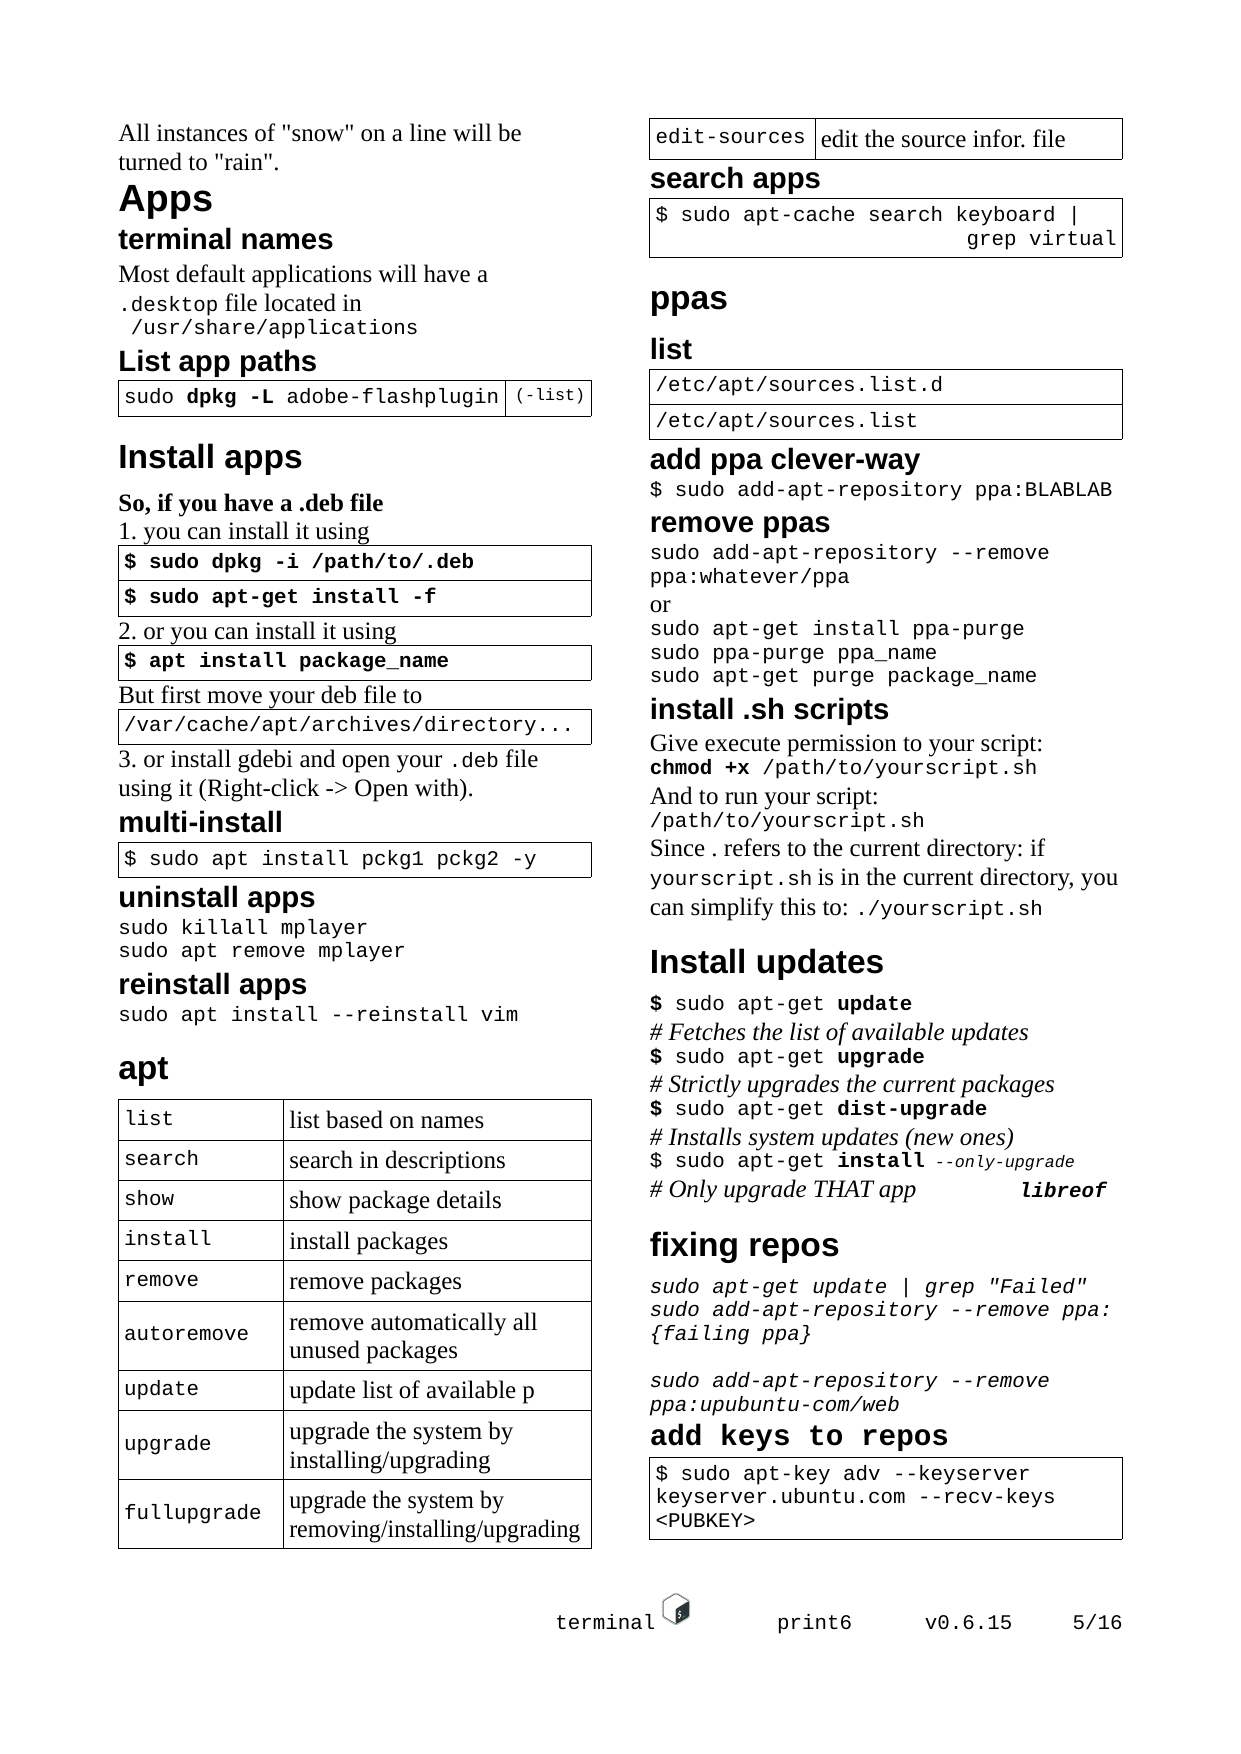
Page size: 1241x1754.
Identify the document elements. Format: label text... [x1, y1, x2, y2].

table_header /etc/apt/sources.list.d [650, 370, 1122, 404]
table_header $ sudo apt install pckg1 pckg2 -y [119, 843, 591, 877]
text But first move your deb file to [118, 681, 591, 708]
table_cell edit-sources [650, 119, 815, 158]
text 2. or you can install it using [118, 617, 591, 644]
text All instances of "snow" on a line will be turned to "rain". [118, 118, 591, 176]
table_cell update [119, 1371, 283, 1410]
table_cell autoremove [119, 1302, 283, 1370]
table_cell remove automatically all unused packages [284, 1302, 591, 1370]
subtitle Install updates [649, 942, 1122, 981]
subtitle search apps [649, 161, 1122, 195]
table_cell update list of available p [284, 1371, 591, 1410]
text # Strictly upgrades the current packages [649, 1069, 1122, 1098]
text 1. you can install it using [118, 516, 591, 545]
table_cell upgrade the system by removing/installing/upgrading [284, 1480, 591, 1548]
text Most default applications will have a .desktop file located in [118, 259, 591, 317]
text sudo ppa-purge ppa_name [649, 642, 1122, 665]
table_header $ apt install package_name [119, 646, 591, 680]
text sudo add-apt-repository --remove ppa:whatever/ppa [649, 542, 1122, 589]
subtitle uninstall apps [118, 880, 591, 914]
text or [649, 589, 1122, 618]
text chmod +x /path/to/yourscript.sh [649, 757, 1122, 781]
subtitle List app paths [118, 344, 591, 377]
text sudo apt-get update | grep "Failed" [649, 1276, 1122, 1299]
text $ sudo apt-get dist-upgrade [649, 1098, 1122, 1122]
text Since . refers to the current directory: if yourscript.sh is in the current directory, you can simplify this to: ./yourscript.sh [649, 833, 1122, 921]
text Give execute permission to your script: [649, 728, 1122, 757]
table_cell remove [119, 1261, 283, 1301]
table_cell edit the source infor. file [816, 119, 1122, 158]
text /path/to/yourscript.sh [649, 810, 1122, 833]
text $ sudo apt-get update [649, 993, 1122, 1017]
table_cell show package details [284, 1181, 591, 1220]
subtitle add ppa clever-way [649, 442, 1122, 476]
text # Installs system updates (new ones) [649, 1122, 1122, 1150]
table_cell search [119, 1141, 283, 1180]
table_header list based on names [284, 1100, 591, 1139]
table_header /var/cache/apt/archives/directory... [119, 710, 591, 744]
text sudo apt-get purge package_name [649, 665, 1122, 689]
table_cell remove packages [284, 1261, 591, 1301]
text # Only upgrade THAT app libreof [649, 1174, 1122, 1204]
subtitle remove ppas [649, 505, 1122, 539]
table_header (-list) [506, 381, 591, 416]
table_header list [119, 1100, 283, 1139]
text $ sudo apt-get install --only-upgrade [649, 1150, 1122, 1174]
table_cell upgrade [119, 1411, 283, 1479]
text sudo apt-get install ppa-purge [649, 618, 1122, 642]
text $ sudo add-apt-repository ppa:BLABLAB [649, 479, 1122, 502]
text And to run your script: [649, 781, 1122, 810]
subtitle apt [118, 1048, 591, 1087]
table_cell fullupgrade [119, 1480, 283, 1548]
text sudo apt install --reinstall vim [118, 1003, 591, 1027]
text 3. or install gdebi and open your .deb file using it (Right-click -> Open with). [118, 745, 591, 802]
table_cell $ sudo apt-get install -f [119, 581, 591, 616]
subtitle install .sh scripts [649, 692, 1122, 726]
subtitle Install apps [118, 437, 591, 475]
table_cell install [119, 1221, 283, 1260]
table_header $ sudo apt-cache search keyboard | grep virtual [650, 199, 1122, 257]
table_header $ sudo apt-key adv --keyserver keyserver.ubuntu.com --recv-keys <PUBKEY> [650, 1458, 1122, 1539]
table_header $ sudo dpkg -i /path/to/.deb [119, 546, 591, 580]
table_header sudo dpkg -L adobe-flashplugin [119, 381, 505, 416]
subtitle Apps [118, 176, 591, 219]
table_cell /etc/apt/sources.list [650, 405, 1122, 439]
text /usr/share/applications [118, 317, 591, 341]
text # Fetches the list of available updates [649, 1017, 1122, 1046]
subtitle fixing repos [649, 1224, 1122, 1263]
text So, if you have a .deb file [118, 488, 591, 516]
table_cell install packages [284, 1221, 591, 1260]
table_cell show [119, 1181, 283, 1220]
picture [655, 1588, 697, 1630]
subtitle list [649, 332, 1122, 366]
subtitle multi-install [118, 805, 591, 839]
text $ sudo apt-get upgrade [649, 1046, 1122, 1069]
text sudo add-apt-repository --remove ppa:upubuntu-com/web [649, 1370, 1122, 1417]
subtitle terminal names [118, 222, 591, 256]
table_cell upgrade the system by installing/upgrading [284, 1411, 591, 1479]
table_cell search in descriptions [284, 1141, 591, 1180]
text sudo killall mplayer [118, 917, 591, 940]
subtitle ppas [649, 278, 1122, 317]
text sudo apt remove mplayer [118, 940, 591, 964]
subtitle reinstall apps [118, 967, 591, 1001]
subtitle add keys to repos [649, 1420, 1122, 1454]
text sudo add-apt-repository --remove ppa:{failing ppa} [649, 1299, 1122, 1347]
